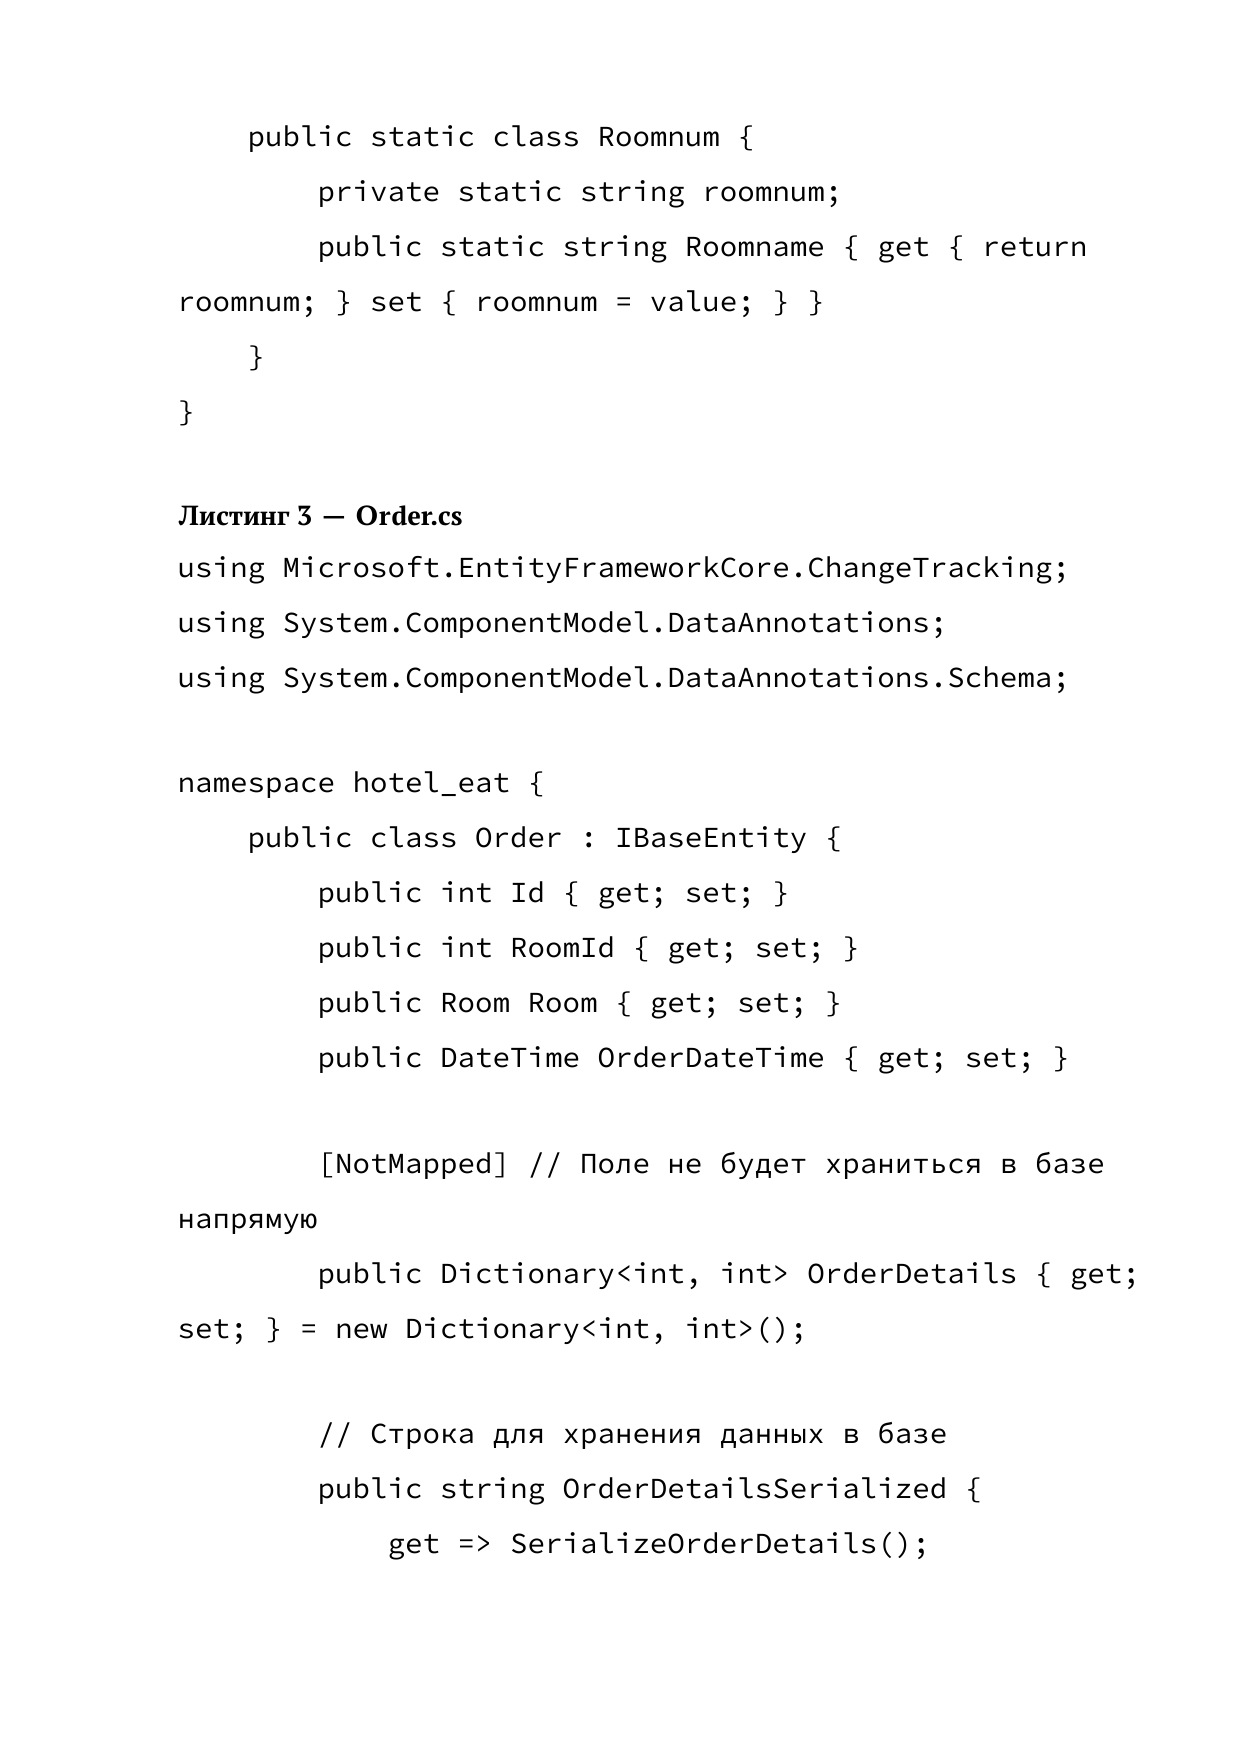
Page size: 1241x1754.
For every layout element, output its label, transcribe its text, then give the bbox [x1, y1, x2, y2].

text // Строка для хранения данных в базе [177, 1415, 1181, 1451]
text get => SerializeOrderDetails(); [177, 1525, 1181, 1561]
text public int RoomId { get; set; } [177, 929, 1181, 966]
text [NotMapped] // Поле не будет храниться в базе напрямую [177, 1144, 1181, 1236]
text public static string Roomname { get { return roomnum; } set { roomnum = value; } } [177, 228, 1181, 320]
text Листинг 3 — Order.cs [177, 498, 1181, 532]
text public class Order : IBaseEntity { [177, 819, 1181, 856]
text using System.ComponentModel.DataAnnotations.Schema; [177, 659, 1181, 695]
text public Room Room { get; set; } [177, 984, 1181, 1021]
text public static class Roomnum { [177, 118, 1181, 155]
text using Microsoft.EntityFrameworkCore.ChangeTracking; [177, 549, 1181, 585]
text public string OrderDetailsSerialized { [177, 1470, 1181, 1506]
text } [177, 393, 1181, 430]
text namespace hotel_eat { [177, 764, 1181, 801]
text } [177, 338, 1181, 375]
text public Dictionary<int, int> OrderDetails { get; set; } = new Dictionary<int, int>(); [177, 1254, 1181, 1346]
text public int Id { get; set; } [177, 874, 1181, 911]
text public DateTime OrderDateTime { get; set; } [177, 1039, 1181, 1076]
text private static string roomnum; [177, 173, 1181, 210]
text using System.ComponentModel.DataAnnotations; [177, 604, 1181, 640]
